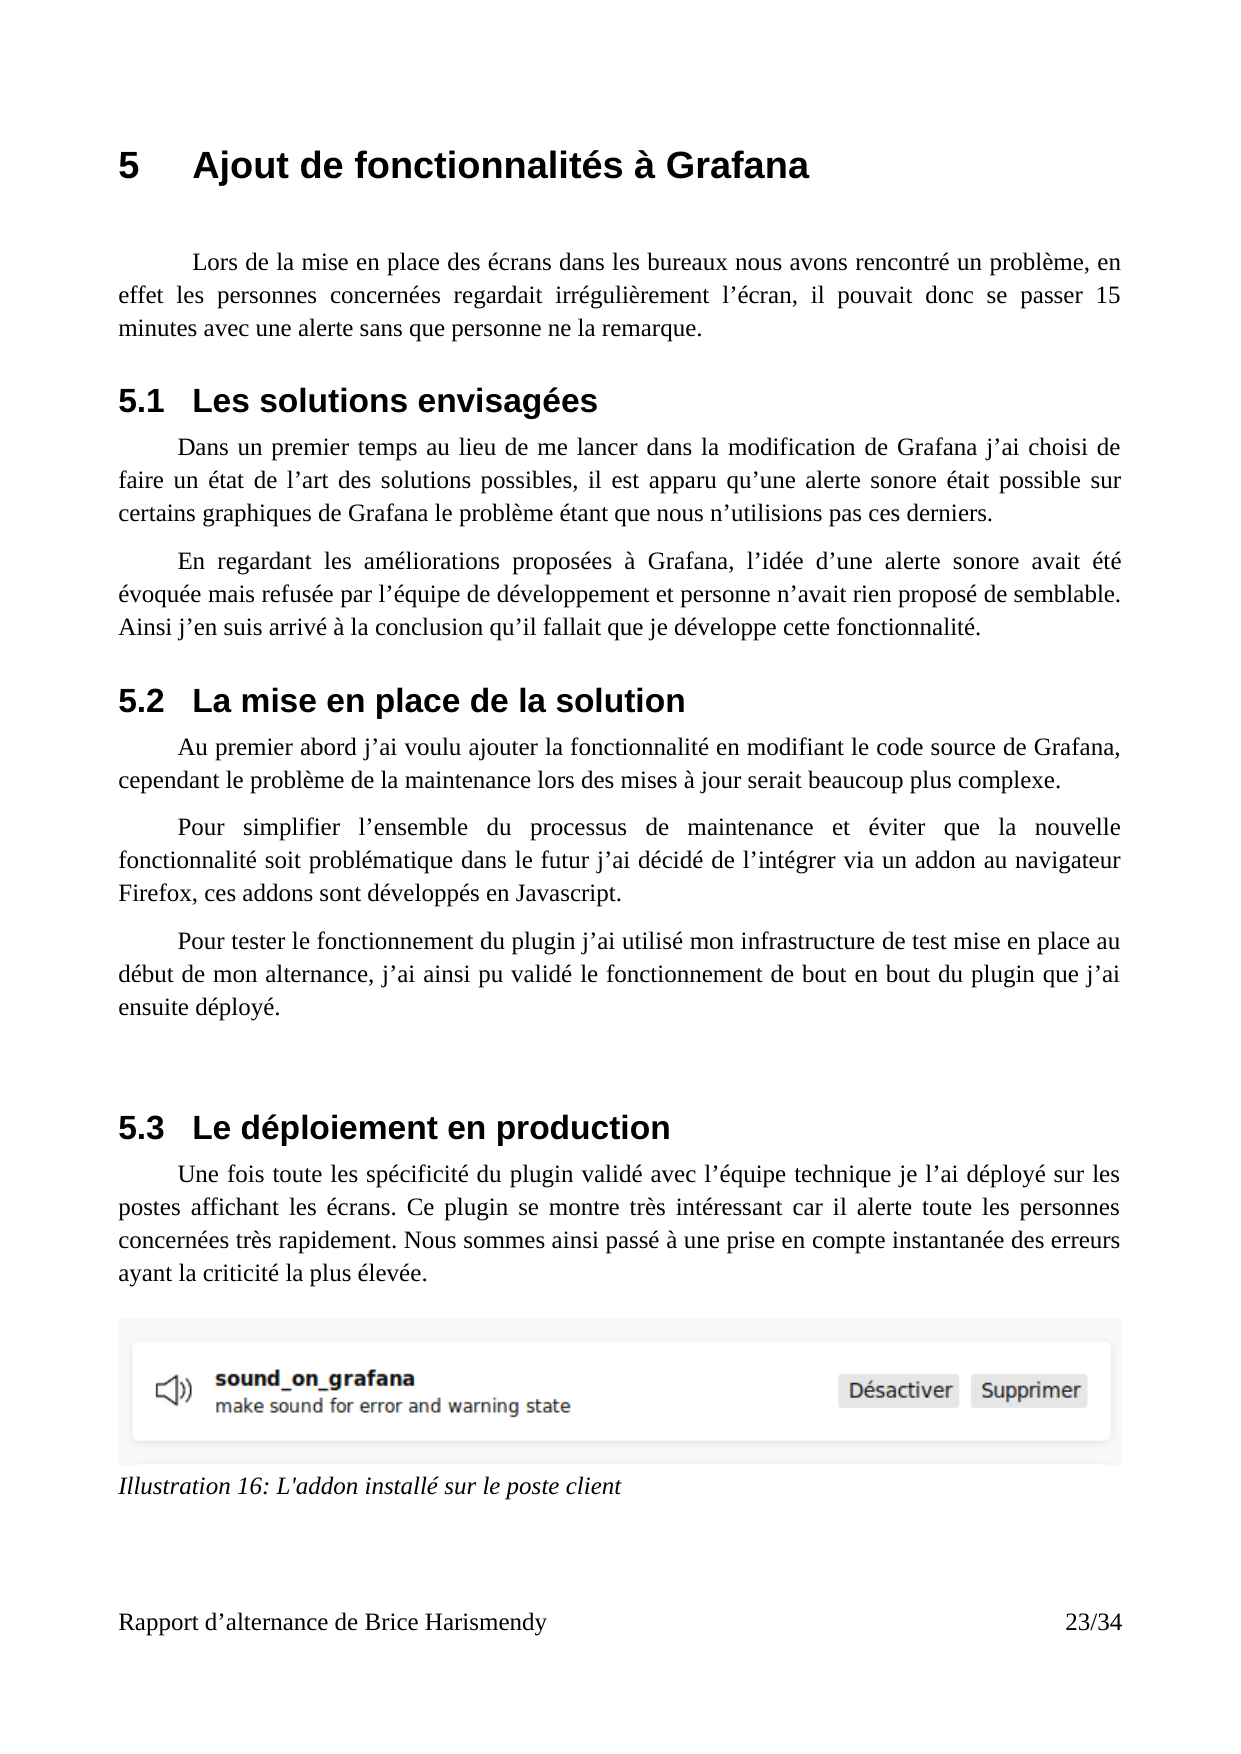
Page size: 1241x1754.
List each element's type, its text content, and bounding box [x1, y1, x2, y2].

text En regardant les améliorations proposées à Grafana, l’idée d’une alerte sonore avait été évoquée mais refusée par l’équipe de développement et personne n’avait rien proposé de semblable. Ainsi j’en suis arrivé à la conclusion qu’il fallait que je développe cette fonctionnalité. [118, 546, 1122, 641]
subtitle Le déploiement en production [118, 1108, 1122, 1147]
text Une fois toute les spécificité du plugin validé avec l’équipe technique je l’ai déployé sur les postes affichant les écrans. Ce plugin se montre très intéressant car il alerte toute les personnes concernées très rapidement. Nous sommes ainsi passé à une prise en compte instantanée des erreurs ayant la criticité la plus élevée. [118, 1159, 1122, 1287]
subtitle Les solutions envisagées [118, 381, 1122, 420]
picture [118, 1318, 1123, 1466]
text Dans un premier temps au lieu de me lancer dans la modification de Grafana j’ai choisi de faire un état de l’art des solutions possibles, il est apparu qu’une alerte sonore était possible sur certains graphiques de Grafana le problème étant que nous n’utilisions pas ces derniers. [118, 432, 1122, 527]
text Au premier abord j’ai voulu ajouter la fonctionnalité en modifiant le code source de Grafana, cependant le problème de la maintenance lors des mises à jour serait beaucoup plus complexe. [118, 732, 1122, 793]
text Pour tester le fonctionnement du plugin j’ai utilisé mon infrastructure de test mise en place au début de mon alternance, j’ai ainsi pu validé le fonctionnement de bout en bout du plugin que j’ai ensuite déployé. [118, 926, 1122, 1021]
subtitle La mise en place de la solution [118, 681, 1122, 719]
text Pour simplifier l’ensemble du processus de maintenance et éviter que la nouvelle fonctionnalité soit problématique dans le futur j’ai décidé de l’intégrer via un addon au navigateur Firefox, ces addons sont développés en Javascript. [118, 812, 1122, 907]
subtitle Ajout de fonctionnalités à Grafana [118, 143, 1122, 187]
text Illustration 16: L'addon installé sur le poste client [118, 1466, 1122, 1500]
text Lors de la mise en place des écrans dans les bureaux nous avons rencontré un problème, en effet les personnes concernées regardait irrégulièrement l’écran, il pouvait donc se passer 15 minutes avec une alerte sans que personne ne la remarque. [118, 247, 1122, 342]
